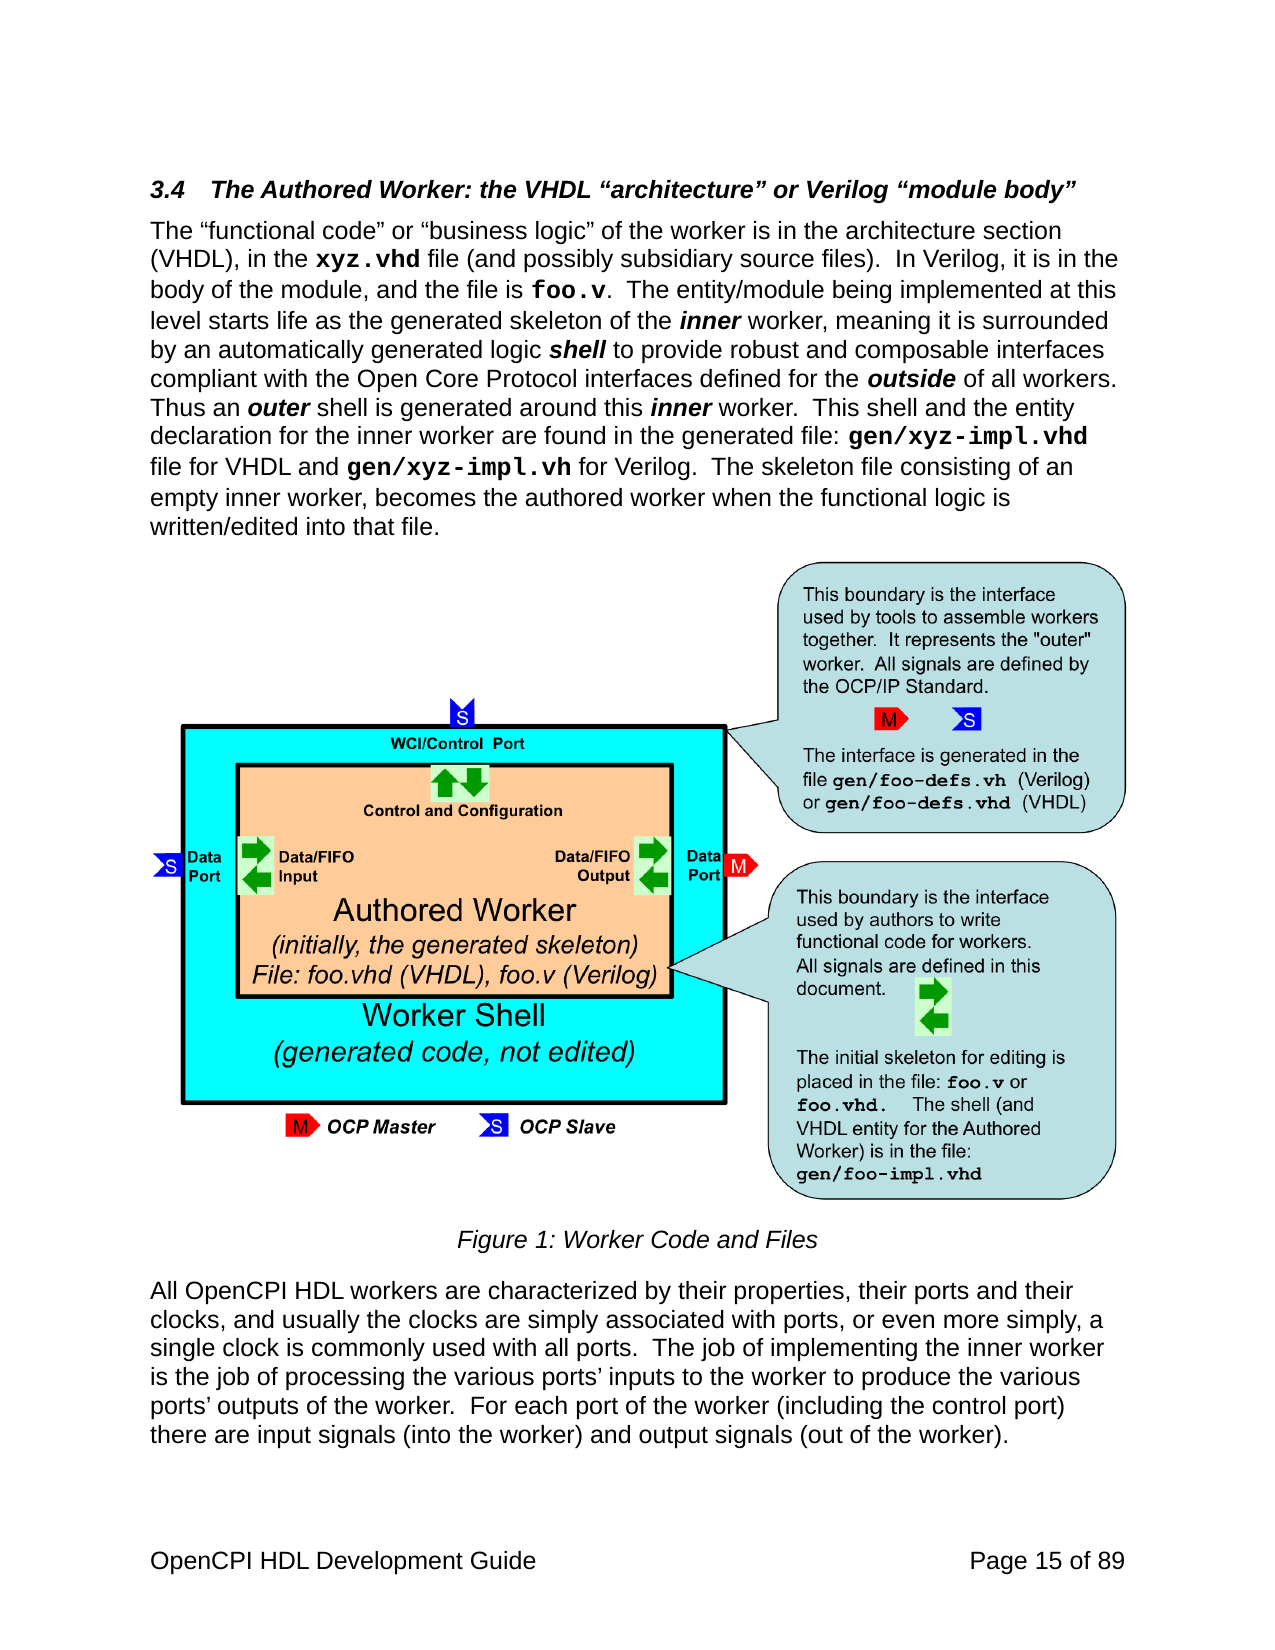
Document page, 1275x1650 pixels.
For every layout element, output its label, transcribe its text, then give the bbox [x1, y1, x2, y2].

picture [150, 549, 1133, 1210]
text All OpenCPI HDL workers are characterized by their properties, their ports and their clocks, and usually the clocks are simply associated with ports, or even more simply, a single clock is commonly used with all ports. The job of implementing the inner worker is the job of processing the various ports’ inputs to the worker to produce the various ports’ outputs of the worker. For each port of the worker (including the control port) there are input signals (into the worker) and output signals (out of the worker). [150, 1276, 1125, 1448]
subtitle The Authored Worker: the VHDL “architecture” or Verilog “module body” [150, 175, 1125, 204]
text The “functional code” or “business logic” of the worker is in the architecture section (VHDL), in the xyz.vhd file (and possibly subsidiary source files). In Verilog, it is in the body of the module, and the file is foo.v. The entity/module being implemented at this level starts life as the generated skeleton of the inner worker, meaning it is surrounded by an automatically generated logic shell to provide robust and composable interfaces compliant with the Open Core Protocol interfaces defined for the outside of all workers. Thus an outer shell is generated around this inner worker. This shell and the entity declaration for the inner worker are found in the generated file: gen/xyz-impl.vhd file for VHDL and gen/xyz-impl.vh for Verilog. The skeleton file consisting of an empty inner worker, becomes the authored worker when the functional logic is written/edited into that file. [150, 216, 1125, 541]
text Figure 1: Worker Code and Files [150, 1225, 1125, 1253]
